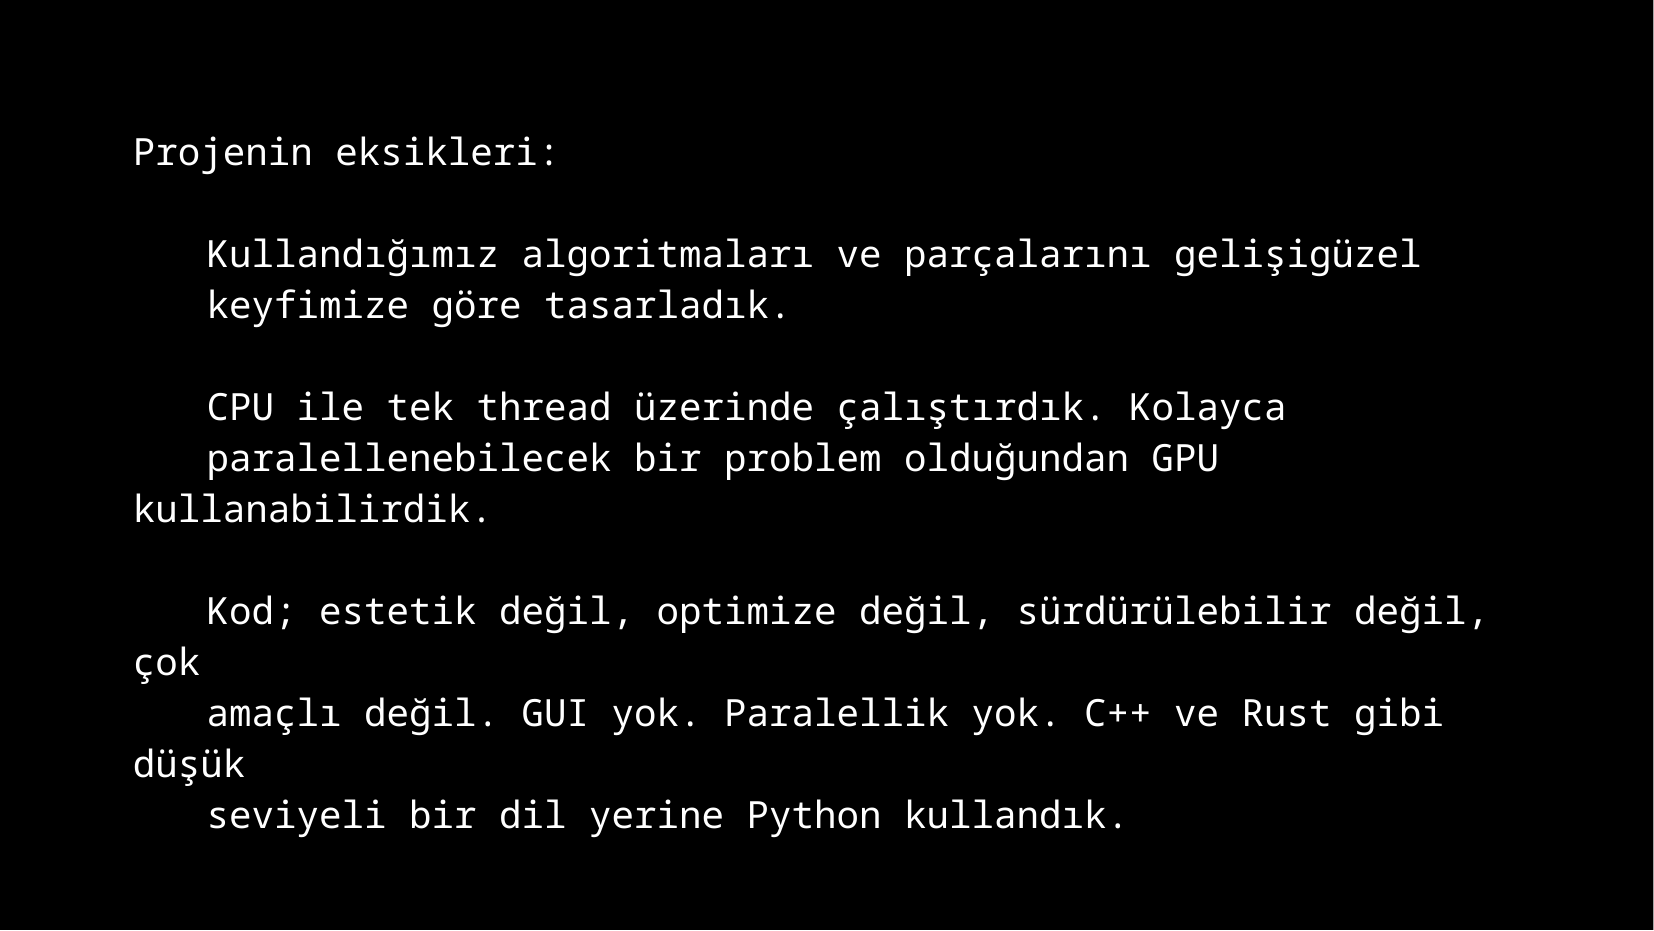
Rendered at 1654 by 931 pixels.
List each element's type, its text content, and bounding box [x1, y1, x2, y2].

text_box Projenin eksikleri: Kullandığımız algoritmaları ve parçalarını gelişigüzel keyfimize göre tasarladık. CPU ile tek thread üzerinde çalıştırdık. Kolayca paralellenebilecek bir problem olduğundan GPU kullanabilirdik. Kod; estetik değil, optimize değil, sürdürülebilir değil, çok amaçlı değil. GUI yok. Paralellik yok. C++ ve Rust gibi düşük seviyeli bir dil yerine Python kullandık. [118, 118, 1536, 827]
